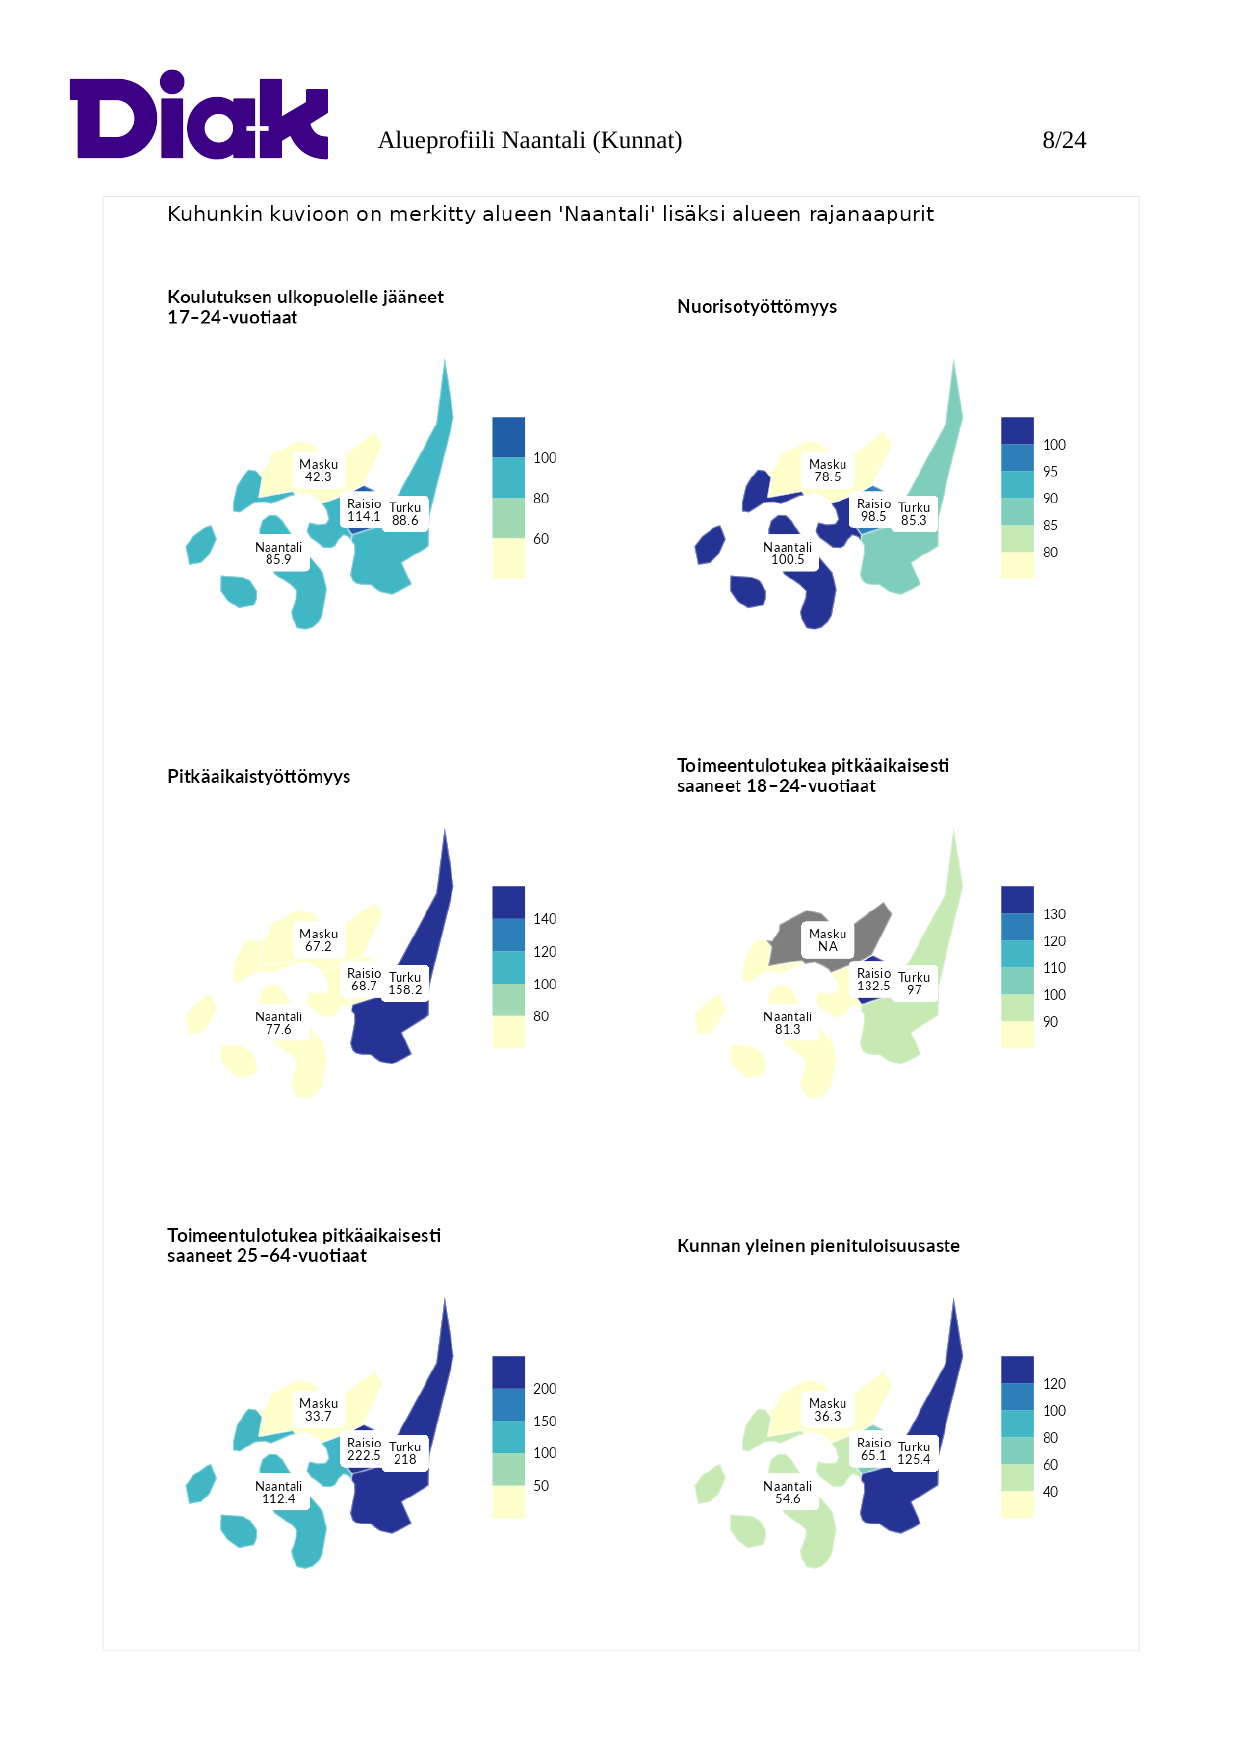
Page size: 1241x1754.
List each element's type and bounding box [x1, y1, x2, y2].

picture [61, 196, 1179, 1651]
